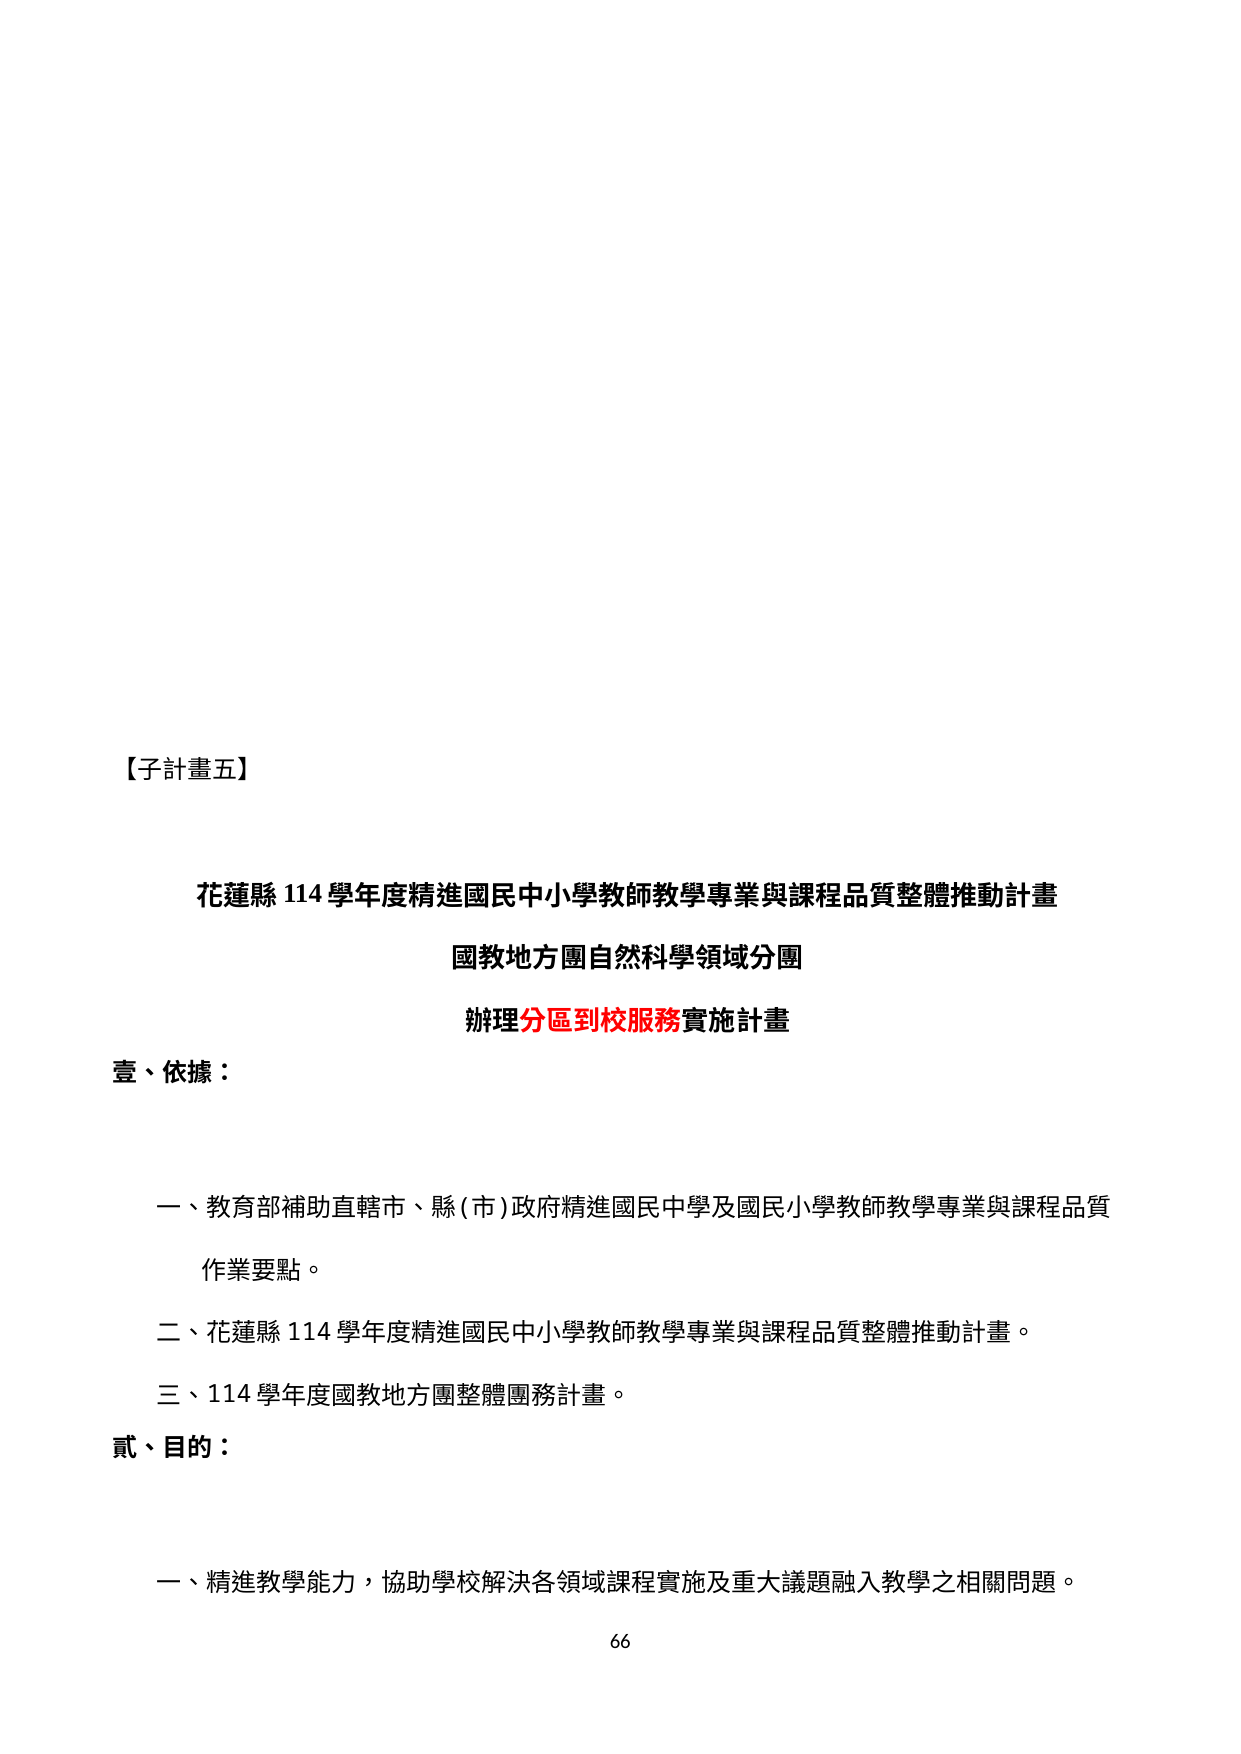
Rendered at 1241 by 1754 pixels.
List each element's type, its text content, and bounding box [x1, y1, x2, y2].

text 壹、依據： [112, 1040, 1128, 1092]
text 辦理分區到校服務實施計畫 [112, 977, 1143, 1039]
text 貳、目的： [112, 1415, 1128, 1467]
text 一、教育部補助直轄市、縣(市)政府精進國民中學及國民小學教師教學專業與課程品質作業要點。 [156, 1164, 1128, 1289]
text 一、精進教學能力，協助學校解決各領域課程實施及重大議題融入教學之相關問題。 [157, 1539, 1128, 1602]
text 二、花蓮縣114學年度精進國民中小學教師教學專業與課程品質整體推動計畫。 [156, 1289, 1128, 1352]
text 三、114學年度國教地方團整體團務計畫。 [112, 1352, 1128, 1414]
text 【子計畫五】 [112, 745, 1128, 787]
text 國教地方團自然科學領域分團 [112, 914, 1143, 977]
text 花蓮縣114學年度精進國民中小學教師教學專業與課程品質整體推動計畫 [112, 852, 1143, 914]
